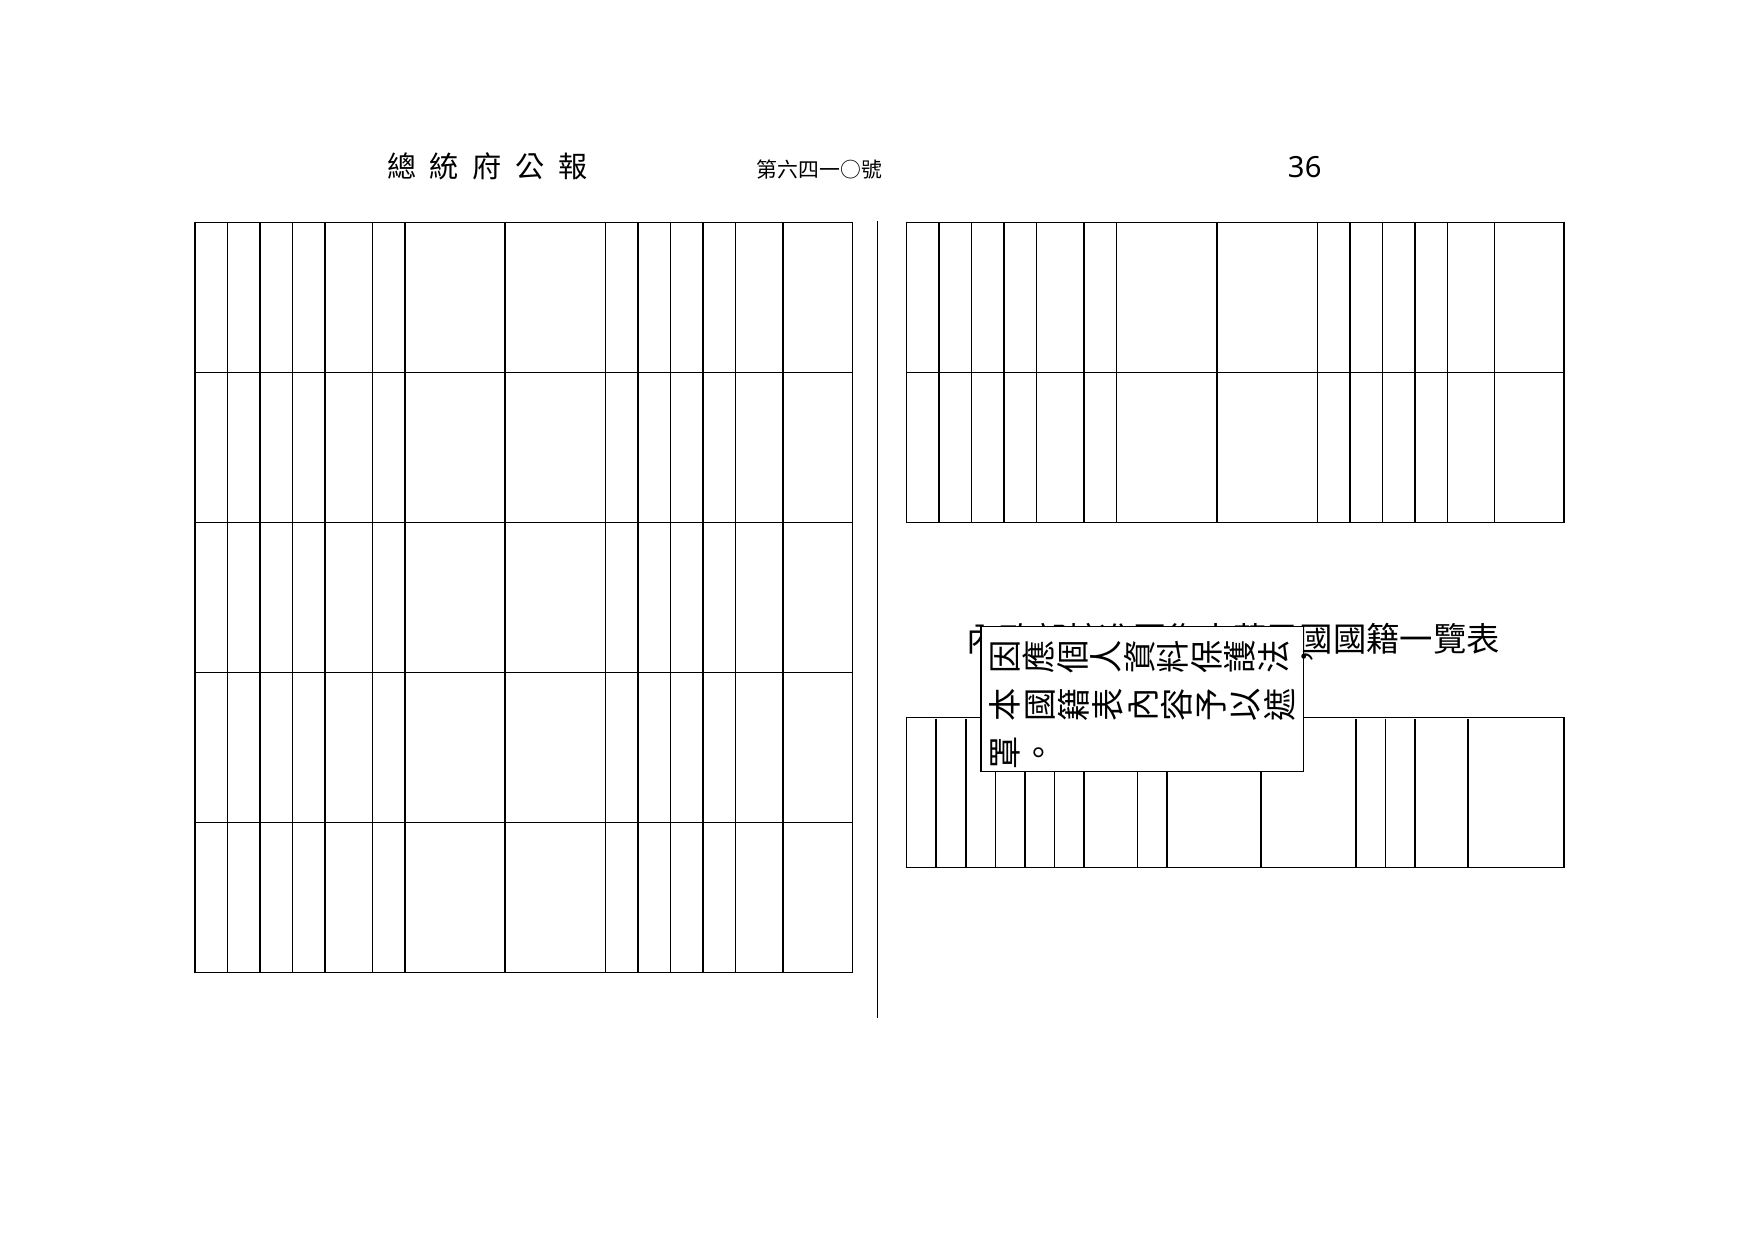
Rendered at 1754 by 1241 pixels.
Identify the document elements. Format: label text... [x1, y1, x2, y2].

table_cell [228, 673, 259, 822]
table_cell [196, 373, 227, 522]
table_cell [1085, 373, 1116, 522]
table_header [1138, 772, 1166, 867]
table_cell [639, 223, 670, 372]
table_cell [406, 223, 504, 372]
table_cell [373, 673, 404, 822]
table_cell [1416, 373, 1447, 522]
table_cell [784, 823, 852, 972]
table_cell [940, 223, 971, 372]
table_cell [736, 223, 782, 372]
table_cell [1037, 223, 1083, 372]
table_cell [1495, 223, 1563, 372]
table_header [907, 718, 936, 867]
table_cell [326, 673, 372, 822]
table_cell [1383, 373, 1414, 522]
table_cell [228, 223, 259, 372]
table_cell [736, 523, 782, 672]
table_cell [736, 823, 782, 972]
table_cell [261, 373, 292, 522]
table_cell [784, 373, 852, 522]
table_cell [940, 373, 971, 522]
table_cell [293, 673, 324, 822]
table_cell [261, 823, 292, 972]
table_cell [1448, 373, 1494, 522]
table_cell [639, 373, 670, 522]
table_cell [972, 373, 1003, 522]
table_cell [506, 523, 605, 672]
table_cell [736, 373, 782, 522]
table_cell [972, 223, 1003, 372]
table_cell [1117, 373, 1216, 522]
table_cell [639, 823, 670, 972]
table_header [967, 718, 995, 867]
table_header [1262, 718, 1356, 867]
table_cell [196, 823, 227, 972]
table_header [937, 718, 966, 867]
table_header [1469, 718, 1563, 867]
table_cell [326, 223, 372, 372]
table_cell [784, 523, 852, 672]
table_header [1026, 772, 1054, 867]
table_cell [1037, 373, 1083, 522]
table_cell [196, 223, 227, 372]
table_cell [373, 523, 404, 672]
table_cell [261, 673, 292, 822]
table_cell [261, 223, 292, 372]
table_header [996, 772, 1024, 867]
table_cell [1005, 373, 1036, 522]
table_cell [639, 523, 670, 672]
table_header [1386, 718, 1415, 867]
table_cell [907, 223, 938, 372]
table_cell [506, 373, 605, 522]
table_cell [736, 673, 782, 822]
table_cell [373, 823, 404, 972]
table_cell [326, 823, 372, 972]
table_cell [1085, 223, 1116, 372]
table_cell [406, 823, 504, 972]
table_cell [373, 223, 404, 372]
table_cell [907, 373, 938, 522]
table_cell [196, 523, 227, 672]
table_cell [1318, 373, 1349, 522]
table_cell [784, 673, 852, 822]
table_cell [671, 373, 702, 522]
table_cell [1351, 223, 1382, 372]
table_cell [606, 223, 637, 372]
table_cell [373, 373, 404, 522]
table_cell [704, 523, 735, 672]
table_header [1055, 772, 1083, 867]
table_header [1416, 718, 1468, 867]
table_cell [671, 823, 702, 972]
table_cell [406, 673, 504, 822]
table_cell [704, 673, 735, 822]
table_cell [671, 673, 702, 822]
table_cell [293, 823, 324, 972]
table_cell [1218, 223, 1317, 372]
table_cell [784, 223, 852, 372]
table_cell [671, 223, 702, 372]
table_cell [671, 523, 702, 672]
table_cell [704, 223, 735, 372]
table_cell [261, 523, 292, 672]
table_cell [606, 823, 637, 972]
table_cell [293, 223, 324, 372]
text 內政部核准回復中華民國國籍一覽表 [907, 567, 1559, 673]
table_cell [1495, 373, 1563, 522]
table_header [1085, 772, 1137, 867]
table_cell [228, 523, 259, 672]
table_header [1357, 718, 1385, 867]
table_cell [1448, 223, 1494, 372]
table_cell [1416, 223, 1447, 372]
table_cell [506, 823, 605, 972]
table_cell [506, 223, 605, 372]
table_cell [1218, 373, 1317, 522]
table_cell [228, 373, 259, 522]
table_header [1168, 772, 1260, 867]
table_cell [506, 673, 605, 822]
table_cell [704, 823, 735, 972]
table_cell [293, 373, 324, 522]
table_cell [228, 823, 259, 972]
table_cell [1383, 223, 1414, 372]
table_cell [326, 373, 372, 522]
table_cell [196, 673, 227, 822]
table_cell [1351, 373, 1382, 522]
table_cell [639, 673, 670, 822]
table_cell [704, 373, 735, 522]
table_cell [406, 373, 504, 522]
table_cell [1117, 223, 1216, 372]
table_cell [1005, 223, 1036, 372]
table_cell [406, 523, 504, 672]
table_cell [293, 523, 324, 672]
table_cell [1318, 223, 1349, 372]
table_cell [326, 523, 372, 672]
table_cell [606, 673, 637, 822]
table_cell [606, 523, 637, 672]
table_cell [606, 373, 637, 522]
